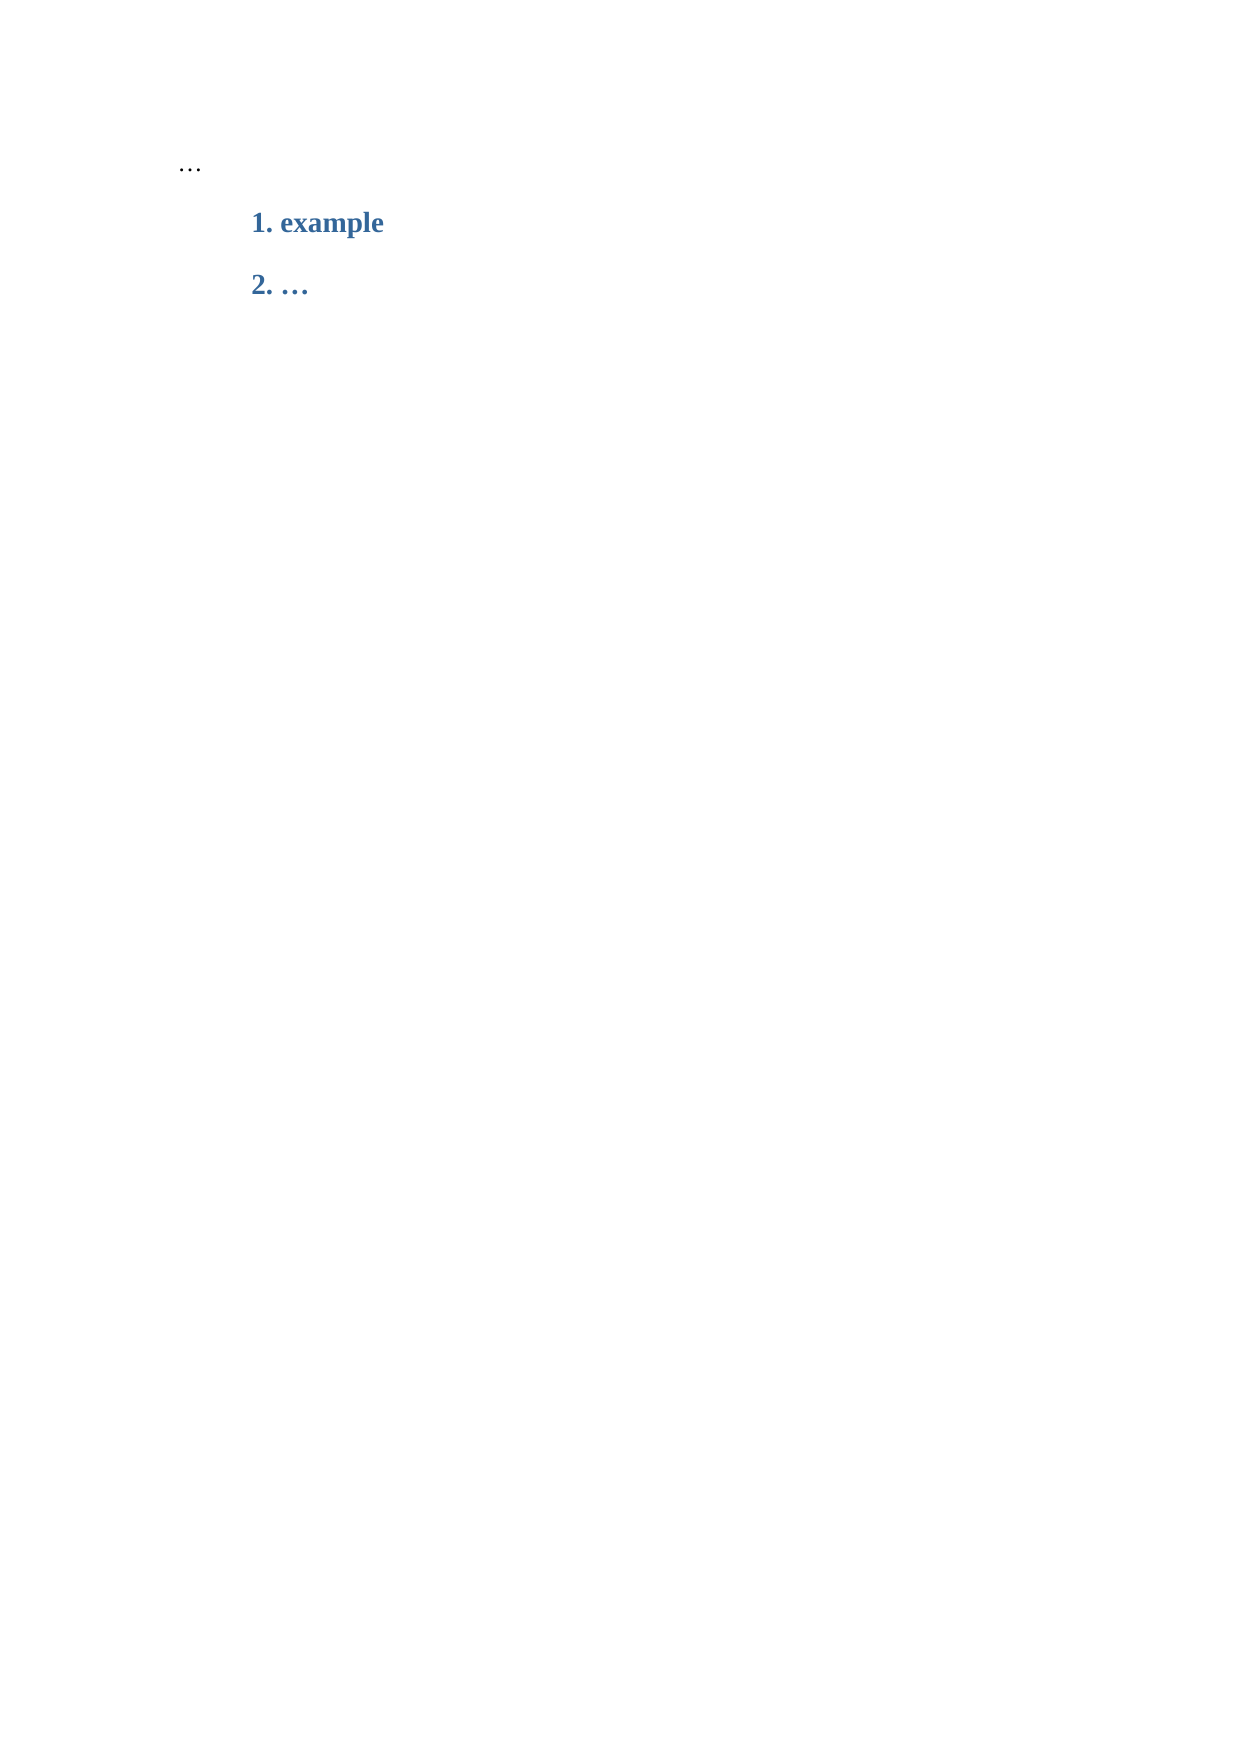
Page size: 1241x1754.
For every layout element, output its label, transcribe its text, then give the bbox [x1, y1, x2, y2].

text 1. example [177, 205, 1122, 239]
text … [177, 148, 1122, 176]
text 2. … [177, 267, 1122, 301]
